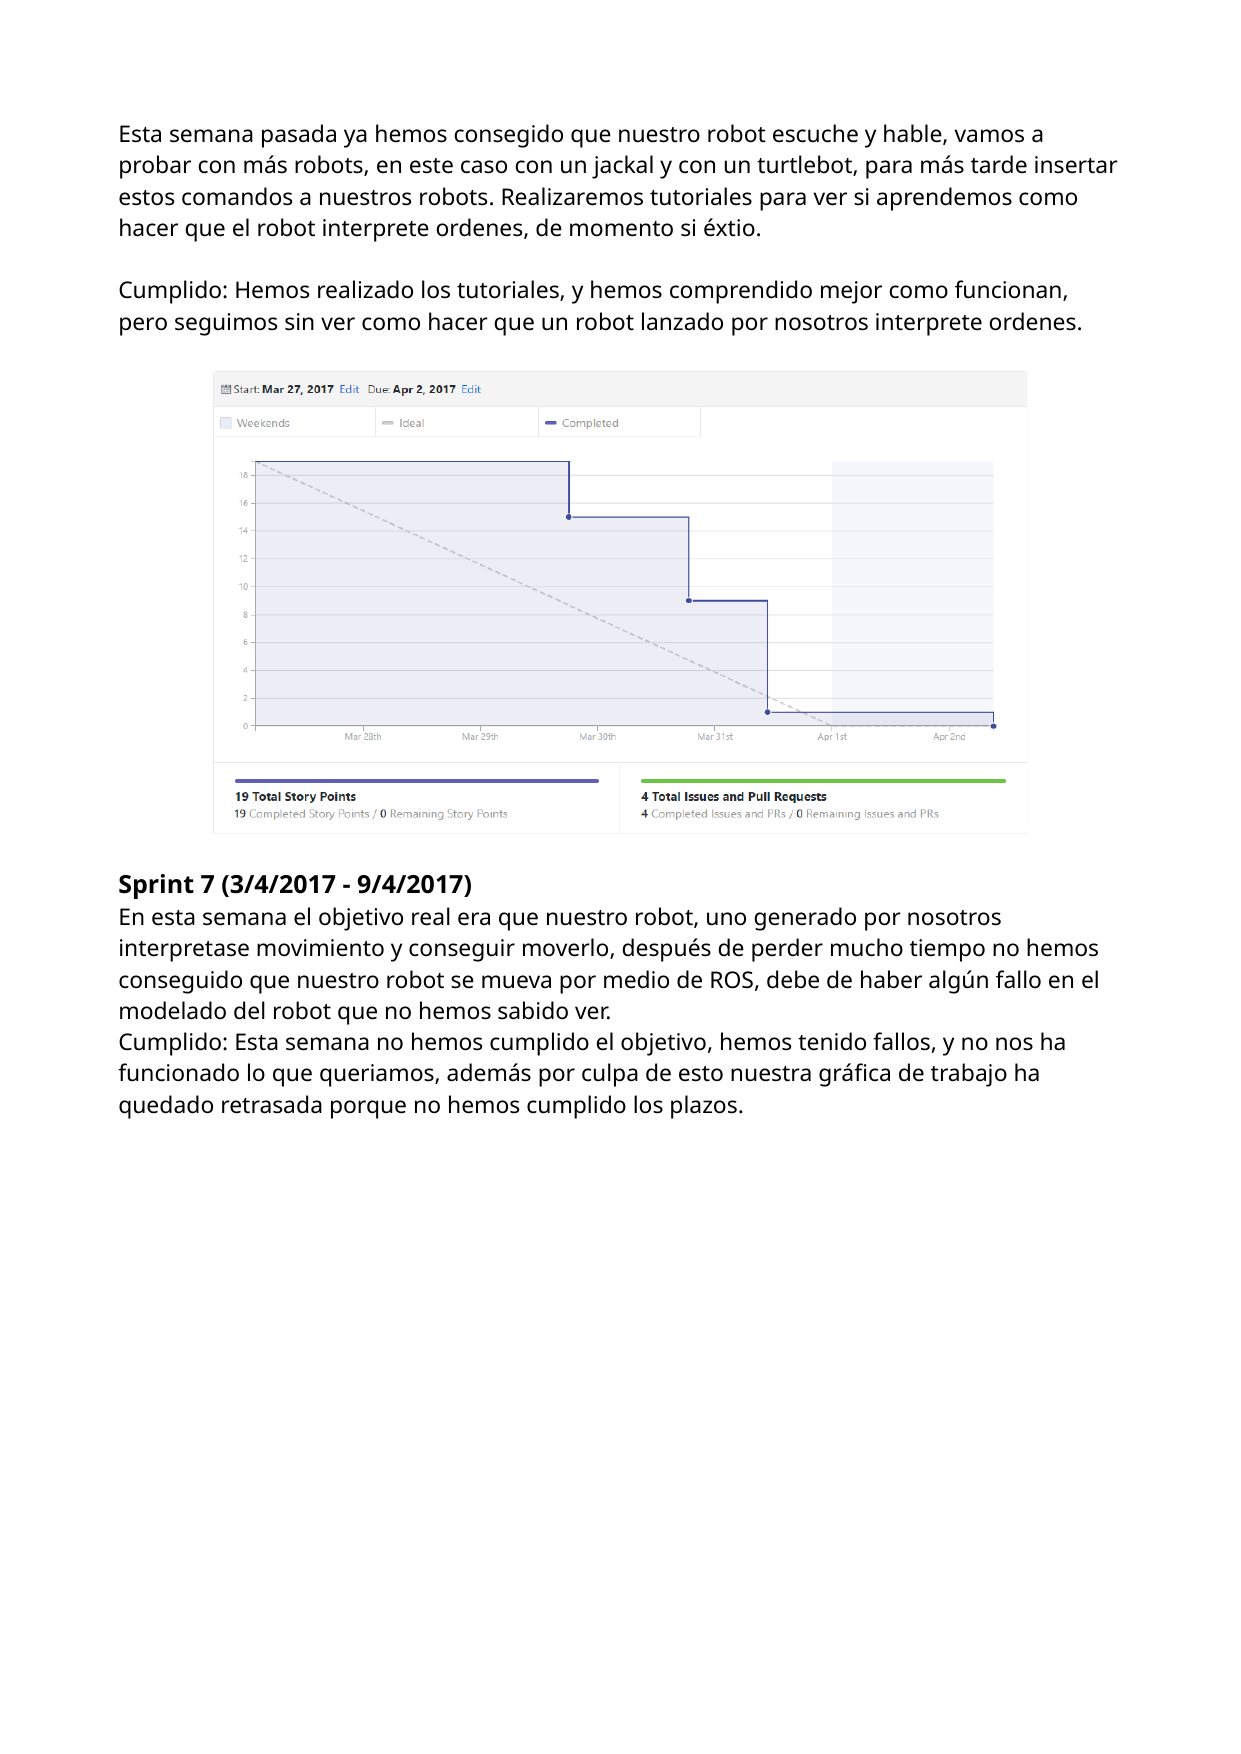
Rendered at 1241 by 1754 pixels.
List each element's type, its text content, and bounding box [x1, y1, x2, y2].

text Cumplido: Hemos realizado los tutoriales, y hemos comprendido mejor como funcionan, pero seguimos sin ver como hacer que un robot lanzado por nosotros interprete ordenes. [118, 274, 1122, 337]
text Sprint 7 (3/4/2017 - 9/4/2017) [118, 867, 1122, 901]
text Esta semana pasada ya hemos consegido que nuestro robot escuche y hable, vamos a probar con más robots, en este caso con un jackal y con un turtlebot, para más tarde insertar estos comandos a nuestros robots. Realizaremos tutoriales para ver si aprendemos como hacer que el robot interprete ordenes, de momento si éxtio. [118, 118, 1122, 243]
text En esta semana el objetivo real era que nuestro robot, uno generado por nosotros interpretase movimiento y conseguir moverlo, después de perder mucho tiempo no hemos conseguido que nuestro robot se mueva por medio de ROS, debe de haber algún fallo en el modelado del robot que no hemos sabido ver. [118, 901, 1122, 1026]
text Cumplido: Esta semana no hemos cumplido el objetivo, hemos tenido fallos, y no nos ha funcionado lo que queriamos, además por culpa de esto nuestra gráfica de trabajo ha quedado retrasada porque no hemos cumplido los plazos. [118, 1026, 1122, 1120]
